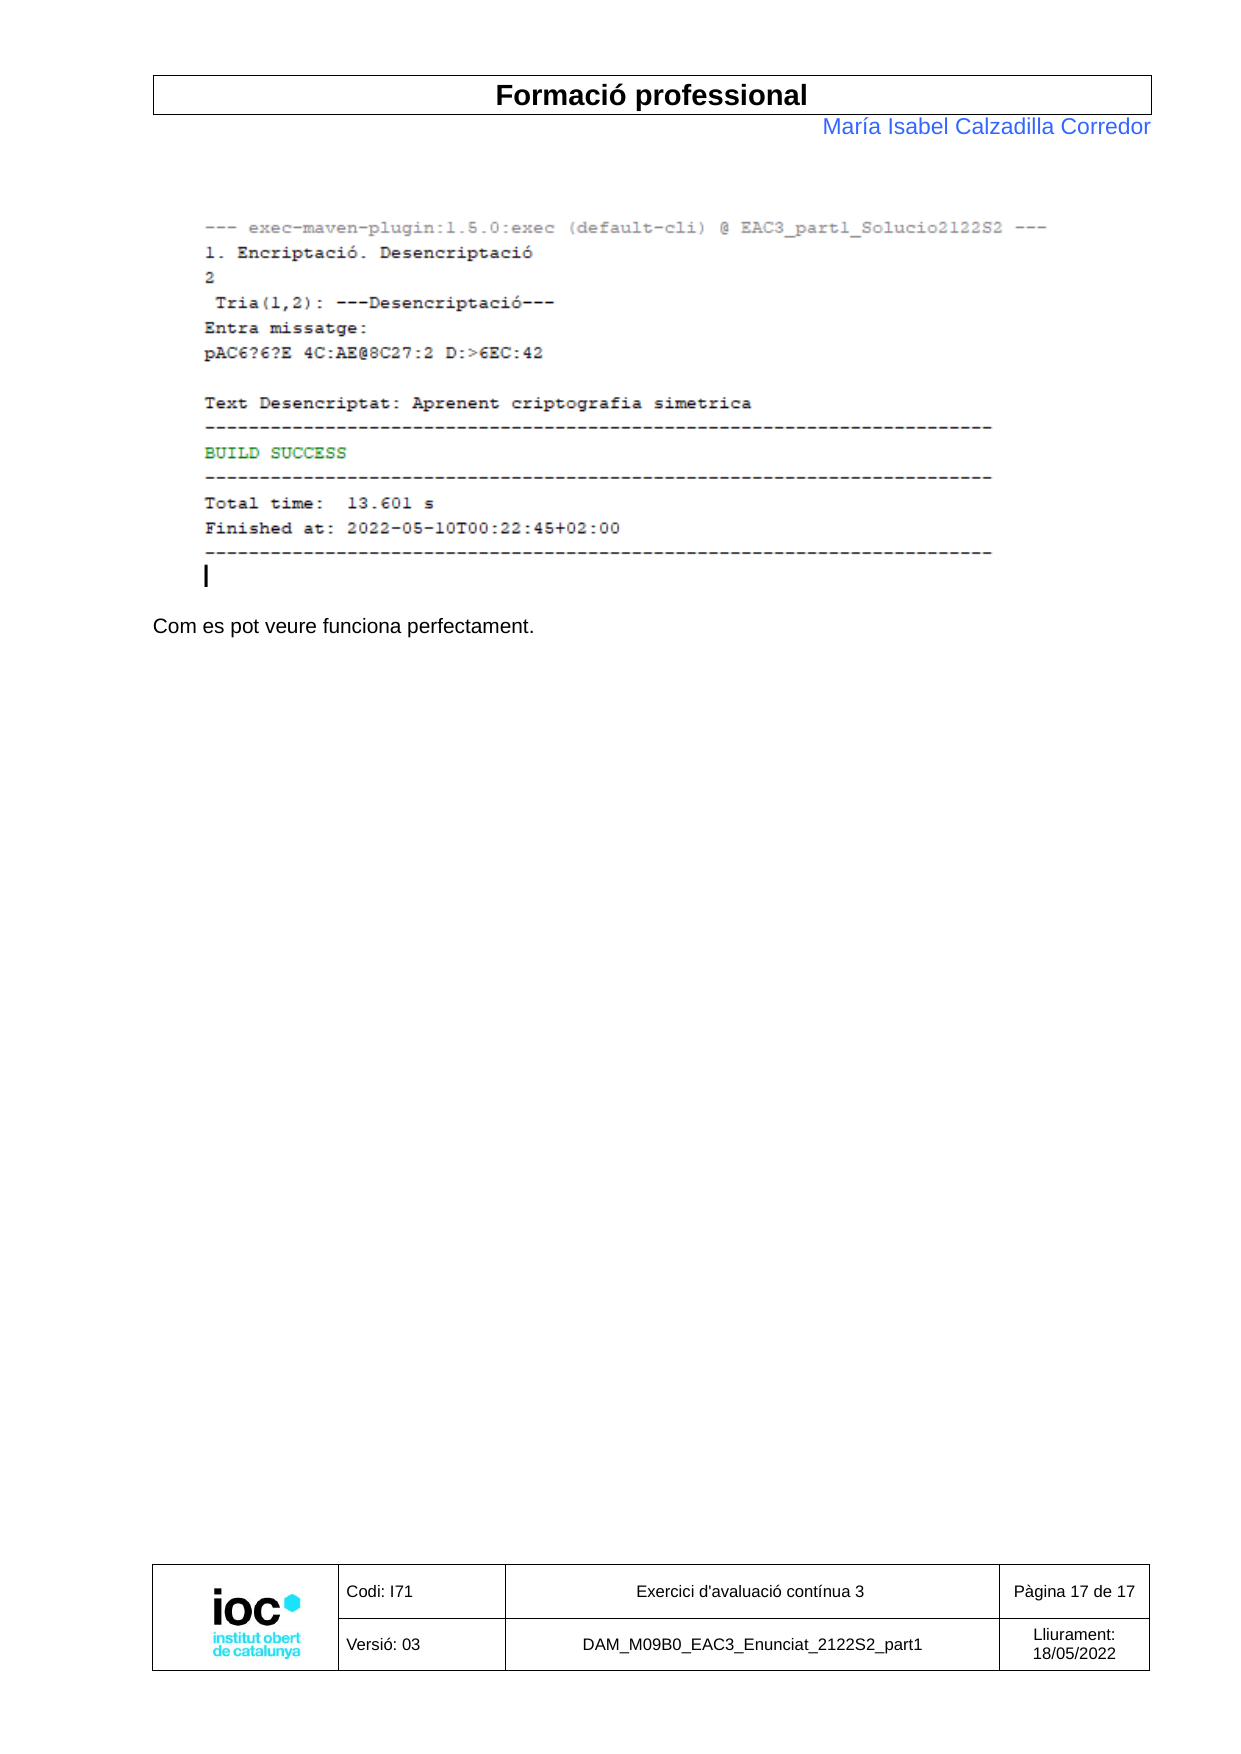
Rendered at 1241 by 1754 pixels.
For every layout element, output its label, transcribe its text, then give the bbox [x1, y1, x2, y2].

picture [200, 1574, 314, 1670]
picture [197, 195, 1107, 587]
text Com es pot veure funciona perfectament. [153, 613, 1151, 637]
